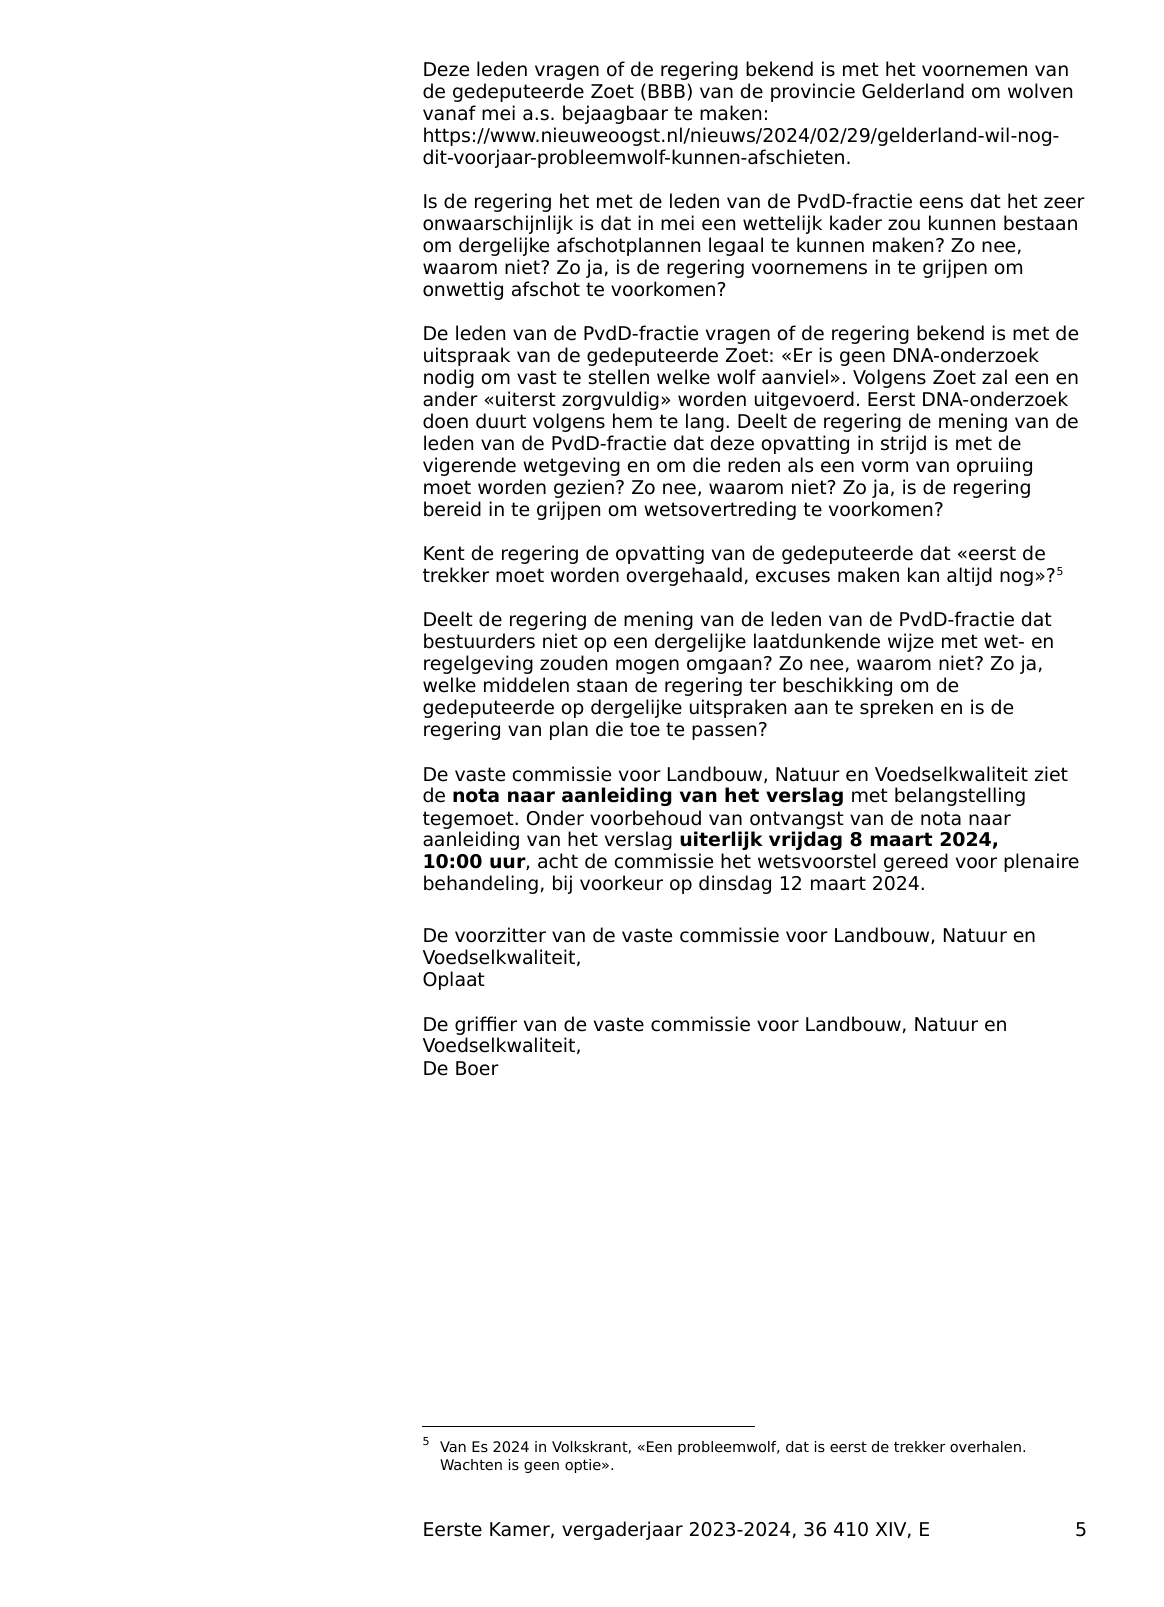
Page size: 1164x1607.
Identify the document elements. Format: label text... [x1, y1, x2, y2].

text Deze leden vragen of de regering bekend is met het voornemen van de gedeputeerde Zoet (BBB) van de provincie Gelderland om wolven vanaf mei a.s. bejaagbaar te maken: https://www.nieuweoogst.nl/nieuws/2024/02/29/gelderland-wil-nog-dit-voorjaar-probleemwolf-kunnen-afschieten. [422, 59, 1087, 169]
text De vaste commissie voor Landbouw, Natuur en Voedselkwaliteit ziet de nota naar aanleiding van het verslag met belangstelling tegemoet. Onder voorbehoud van ontvangst van de nota naar aanleiding van het verslag uiterlijk vrijdag 8 maart 2024, 10:00 uur, acht de commissie het wetsvoorstel gereed voor plenaire behandeling, bij voorkeur op dinsdag 12 maart 2024. [422, 763, 1087, 895]
text Van Es 2024 in Volkskrant, «Een probleemwolf, dat is eerst de trekker overhalen. Wachten is geen optie». [422, 1435, 1087, 1474]
text De voorzitter van de vaste commissie voor Landbouw, Natuur en Voedselkwaliteit, Oplaat [422, 925, 1087, 991]
text Kent de regering de opvatting van de gedeputeerde dat «eerst de trekker moet worden overgehaald, excuses maken kan altijd nog»? [422, 543, 1087, 587]
text De leden van de PvdD-fractie vragen of de regering bekend is met de uitspraak van de gedeputeerde Zoet: «Er is geen DNA-onderzoek nodig om vast te stellen welke wolf aanviel». Volgens Zoet zal een en ander «uiterst zorgvuldig» worden uitgevoerd. Eerst DNA-onderzoek doen duurt volgens hem te lang. Deelt de regering de mening van de leden van de PvdD-fractie dat deze opvatting in strijd is met de vigerende wetgeving en om die reden als een vorm van opruiing moet worden gezien? Zo nee, waarom niet? Zo ja, is de regering bereid in te grijpen om wetsovertreding te voorkomen? [422, 323, 1087, 521]
text De griffier van de vaste commissie voor Landbouw, Natuur en Voedselkwaliteit, De Boer [422, 1013, 1087, 1079]
text Deelt de regering de mening van de leden van de PvdD-fractie dat bestuurders niet op een dergelijke laatdunkende wijze met wet- en regelgeving zouden mogen omgaan? Zo nee, waarom niet? Zo ja, welke middelen staan de regering ter beschikking om de gedeputeerde op dergelijke uitspraken aan te spreken en is de regering van plan die toe te passen? [422, 609, 1087, 741]
text Is de regering het met de leden van de PvdD-fractie eens dat het zeer onwaarschijnlijk is dat in mei een wettelijk kader zou kunnen bestaan om dergelijke afschotplannen legaal te kunnen maken? Zo nee, waarom niet? Zo ja, is de regering voornemens in te grijpen om onwettig afschot te voorkomen? [422, 191, 1087, 301]
